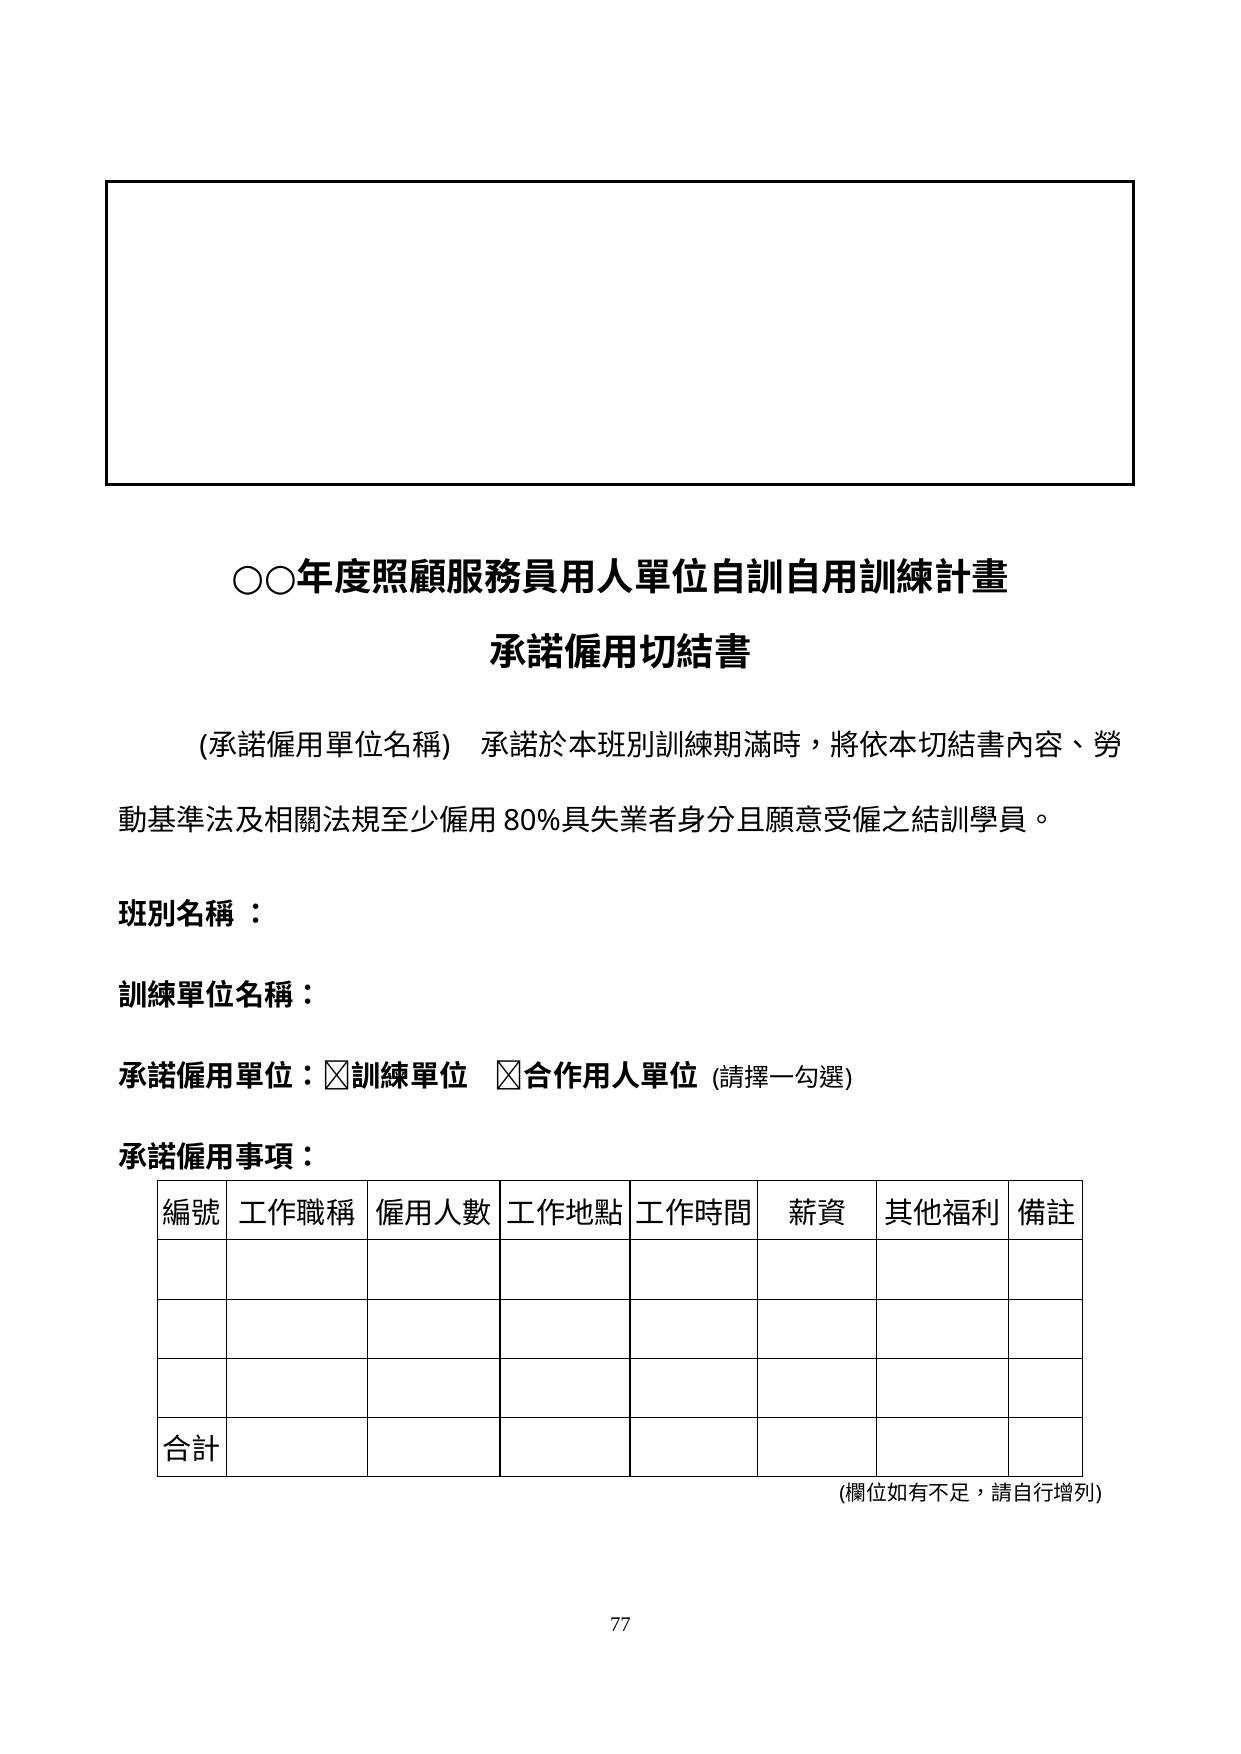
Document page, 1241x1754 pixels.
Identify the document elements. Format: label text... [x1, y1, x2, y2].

table_cell [758, 1300, 876, 1357]
table_cell [758, 1418, 876, 1476]
table_cell [368, 1418, 499, 1476]
table_cell [1009, 1240, 1082, 1298]
table_header 編號 [158, 1181, 226, 1239]
table_header 工作職稱 [227, 1181, 367, 1239]
text 訓練單位名稱： [118, 955, 1122, 1018]
table_cell [501, 1300, 629, 1357]
table_cell [368, 1359, 499, 1417]
table_header 僱用人數 [368, 1181, 499, 1239]
table_cell [631, 1240, 757, 1298]
table_cell [158, 1300, 226, 1357]
text (承諾僱用單位名稱) 承諾於本班別訓練期滿時，將依本切結書內容、勞動基準法及相關法規至少僱用80%具失業者身分且願意受僱之結訓學員。 [118, 705, 1122, 855]
table_cell [368, 1240, 499, 1298]
table_cell [227, 1300, 367, 1357]
table_cell [158, 1240, 226, 1298]
table_cell [877, 1240, 1008, 1298]
table_header [108, 183, 1132, 483]
table_cell [368, 1300, 499, 1357]
table_cell [877, 1300, 1008, 1357]
table_cell [1009, 1300, 1082, 1357]
text 承諾僱用切結書 [118, 612, 1122, 687]
table_cell 合計 [158, 1418, 226, 1476]
text 承諾僱用單位：訓練單位 合作用人單位 (請擇一勾選) [118, 1037, 1122, 1099]
text ○○年度照顧服務員用人單位自訓自用訓練計畫 [118, 547, 1122, 601]
table_cell [501, 1359, 629, 1417]
table_cell [501, 1418, 629, 1476]
table_cell [1009, 1359, 1082, 1417]
table_cell [631, 1359, 757, 1417]
table_cell [227, 1359, 367, 1417]
table_header 工作地點 [501, 1181, 629, 1239]
table_cell [758, 1359, 876, 1417]
text 班別名稱 ： [118, 874, 1122, 937]
table_cell [877, 1359, 1008, 1417]
text 承諾僱用事項： [118, 1118, 1122, 1180]
table_cell [631, 1418, 757, 1476]
table_cell [227, 1418, 367, 1476]
table_header 備註 [1009, 1181, 1082, 1239]
table_cell [158, 1359, 226, 1417]
table_cell [1009, 1418, 1082, 1476]
table_header 薪資 [758, 1181, 876, 1239]
table_cell [877, 1418, 1008, 1476]
table_cell [501, 1240, 629, 1298]
table_header 工作時間 [631, 1181, 757, 1239]
subtitle (欄位如有不足，請自行增列) [118, 1477, 1102, 1507]
table_cell [758, 1240, 876, 1298]
table_header 其他福利 [877, 1181, 1008, 1239]
table_cell [631, 1300, 757, 1357]
table_cell [227, 1240, 367, 1298]
